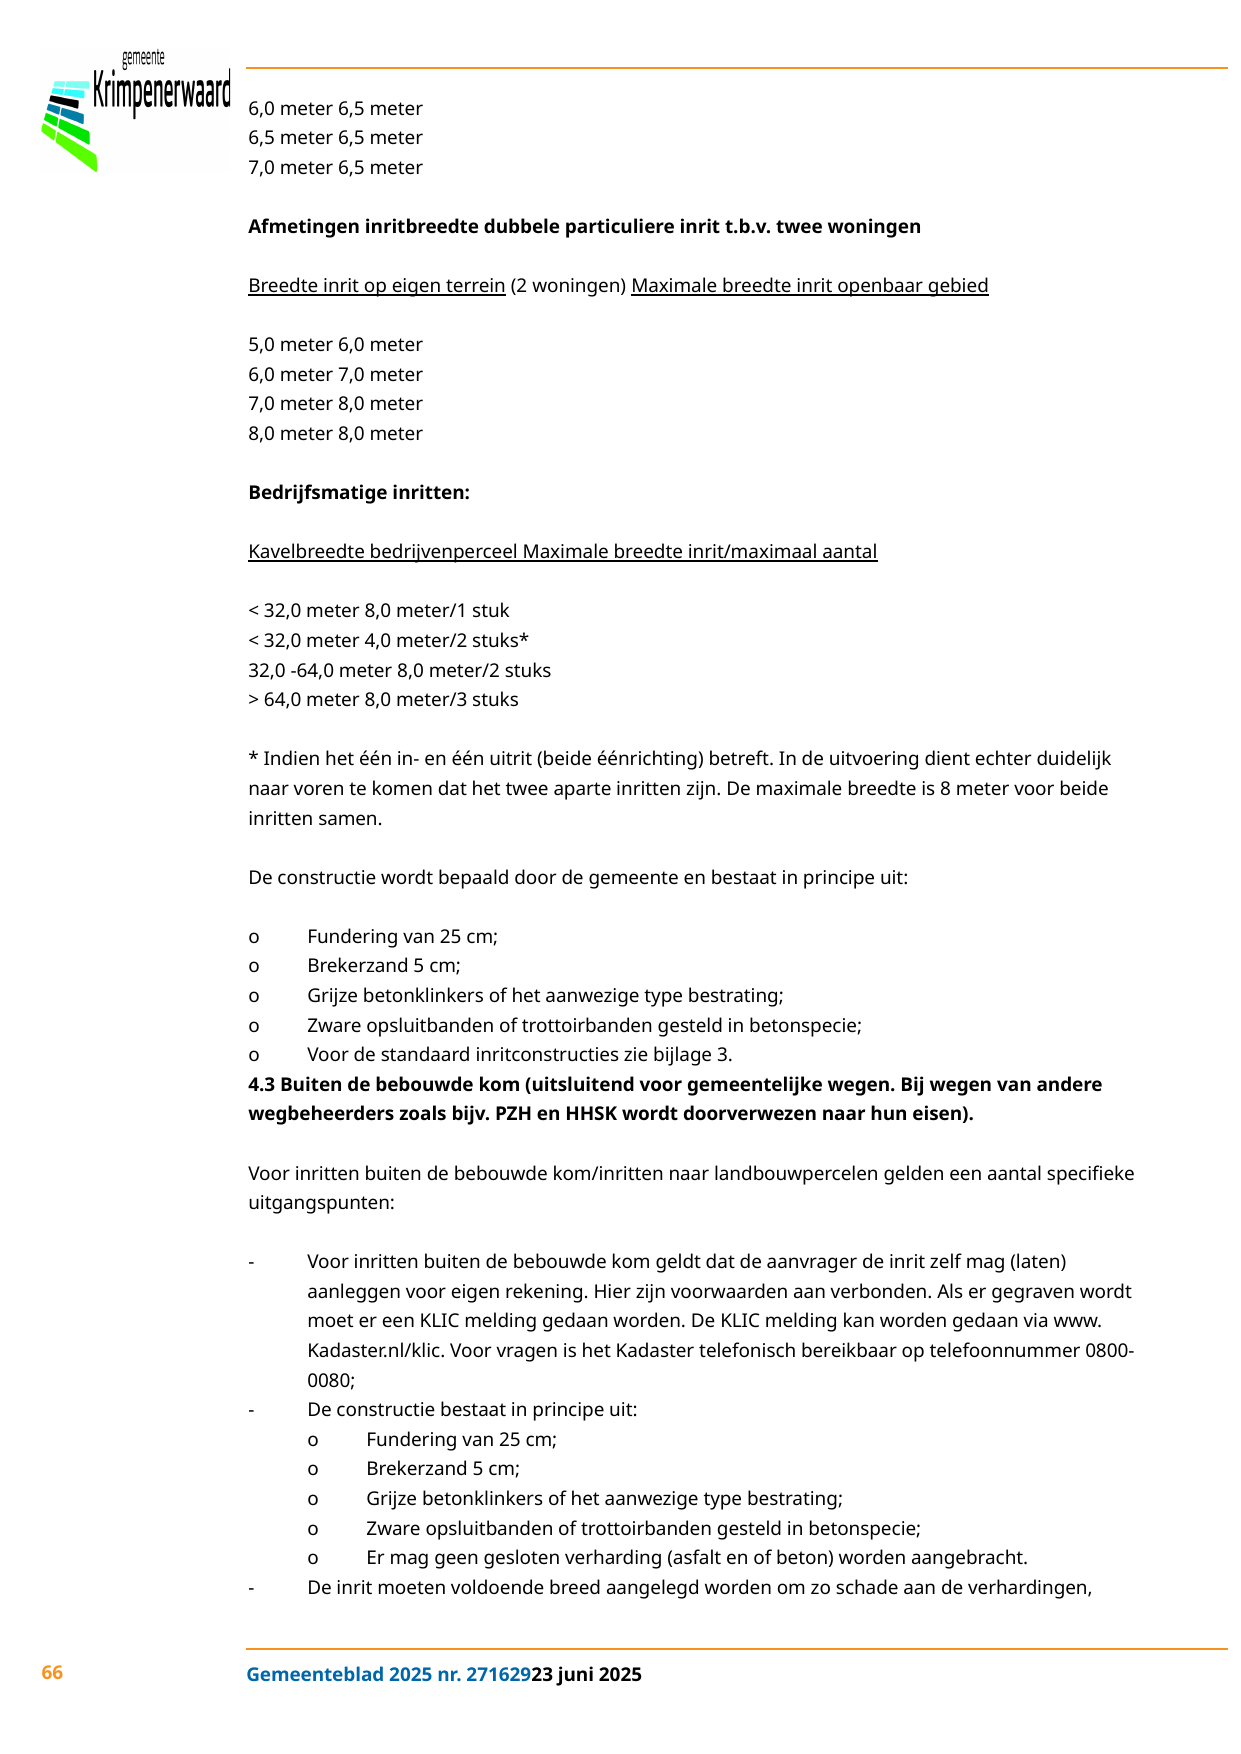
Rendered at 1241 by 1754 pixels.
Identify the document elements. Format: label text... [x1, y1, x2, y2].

list Fundering van 25 cm; [307, 1426, 1152, 1452]
text Kavelbreedte bedrijvenperceel Maximale breedte inrit/maximaal aantal [248, 538, 1152, 564]
text Breedte inrit op eigen terrein (2 woningen) Maximale breedte inrit openbaar gebied [248, 272, 1152, 298]
text > 64,0 meter 8,0 meter/3 stuks [248, 686, 1152, 712]
list Zware opsluitbanden of trottoirbanden gesteld in betonspecie; [307, 1515, 1152, 1541]
list Voor de standaard inritconstructies zie bijlage 3. [248, 1041, 1152, 1067]
text < 32,0 meter 8,0 meter/1 stuk [248, 598, 1152, 623]
list Brekerzand 5 cm; [248, 953, 1152, 978]
text 8,0 meter 8,0 meter [248, 420, 1152, 446]
text 6,0 meter 6,5 meter [248, 95, 1152, 121]
text * Indien het één in- en één uitrit (beide éénrichting) betreft. In de uitvoering dient echter duidelijk naar voren te komen dat het twee aparte inritten zijn. De maximale breedte is 8 meter voor beide inritten samen. [248, 746, 1152, 831]
list Voor inritten buiten de bebouwde kom geldt dat de aanvrager de inrit zelf mag (laten) aanleggen voor eigen rekening. Hier zijn voorwaarden aan verbonden. Als er gegraven wordt moet er een KLIC melding gedaan worden. De KLIC melding kan worden gedaan via www. Kadaster.nl/klic. Voor vragen is het Kadaster telefonisch bereikbaar op telefoonnummer 0800-0080; [248, 1248, 1152, 1393]
list Fundering van 25 cm; [248, 923, 1152, 949]
text 7,0 meter 8,0 meter [248, 391, 1152, 416]
text Afmetingen inritbreedte dubbele particuliere inrit t.b.v. twee woningen [248, 213, 1152, 239]
list Brekerzand 5 cm; [307, 1456, 1152, 1481]
list Grijze betonklinkers of het aanwezige type bestrating; [307, 1485, 1152, 1511]
text < 32,0 meter 4,0 meter/2 stuks* [248, 627, 1152, 653]
text 7,0 meter 6,5 meter [248, 154, 1152, 180]
list Zware opsluitbanden of trottoirbanden gesteld in betonspecie; [248, 1012, 1152, 1038]
list Er mag geen gesloten verharding (asfalt en of beton) worden aangebracht. [307, 1544, 1152, 1570]
text 32,0 -64,0 meter 8,0 meter/2 stuks [248, 657, 1152, 683]
text 4.3 Buiten de bebouwde kom (uitsluitend voor gemeentelijke wegen. Bij wegen van andere wegbeheerders zoals bijv. PZH en HHSK wordt doorverwezen naar hun eisen). [248, 1071, 1152, 1126]
text Voor inritten buiten de bebouwde kom/inritten naar landbouwpercelen gelden een aantal specifieke uitgangspunten: [248, 1160, 1152, 1215]
text De constructie wordt bepaald door de gemeente en bestaat in principe uit: [248, 864, 1152, 890]
text 6,5 meter 6,5 meter [248, 124, 1152, 150]
list De inrit moeten voldoende breed aangelegd worden om zo schade aan de verhardingen, [248, 1574, 1152, 1600]
list De constructie bestaat in principe uit: [248, 1396, 1152, 1422]
text Bedrijfsmatige inritten: [248, 479, 1152, 505]
text 6,0 meter 7,0 meter [248, 361, 1152, 387]
list Grijze betonklinkers of het aanwezige type bestrating; [248, 982, 1152, 1008]
picture [41, 47, 231, 172]
text 5,0 meter 6,0 meter [248, 331, 1152, 357]
